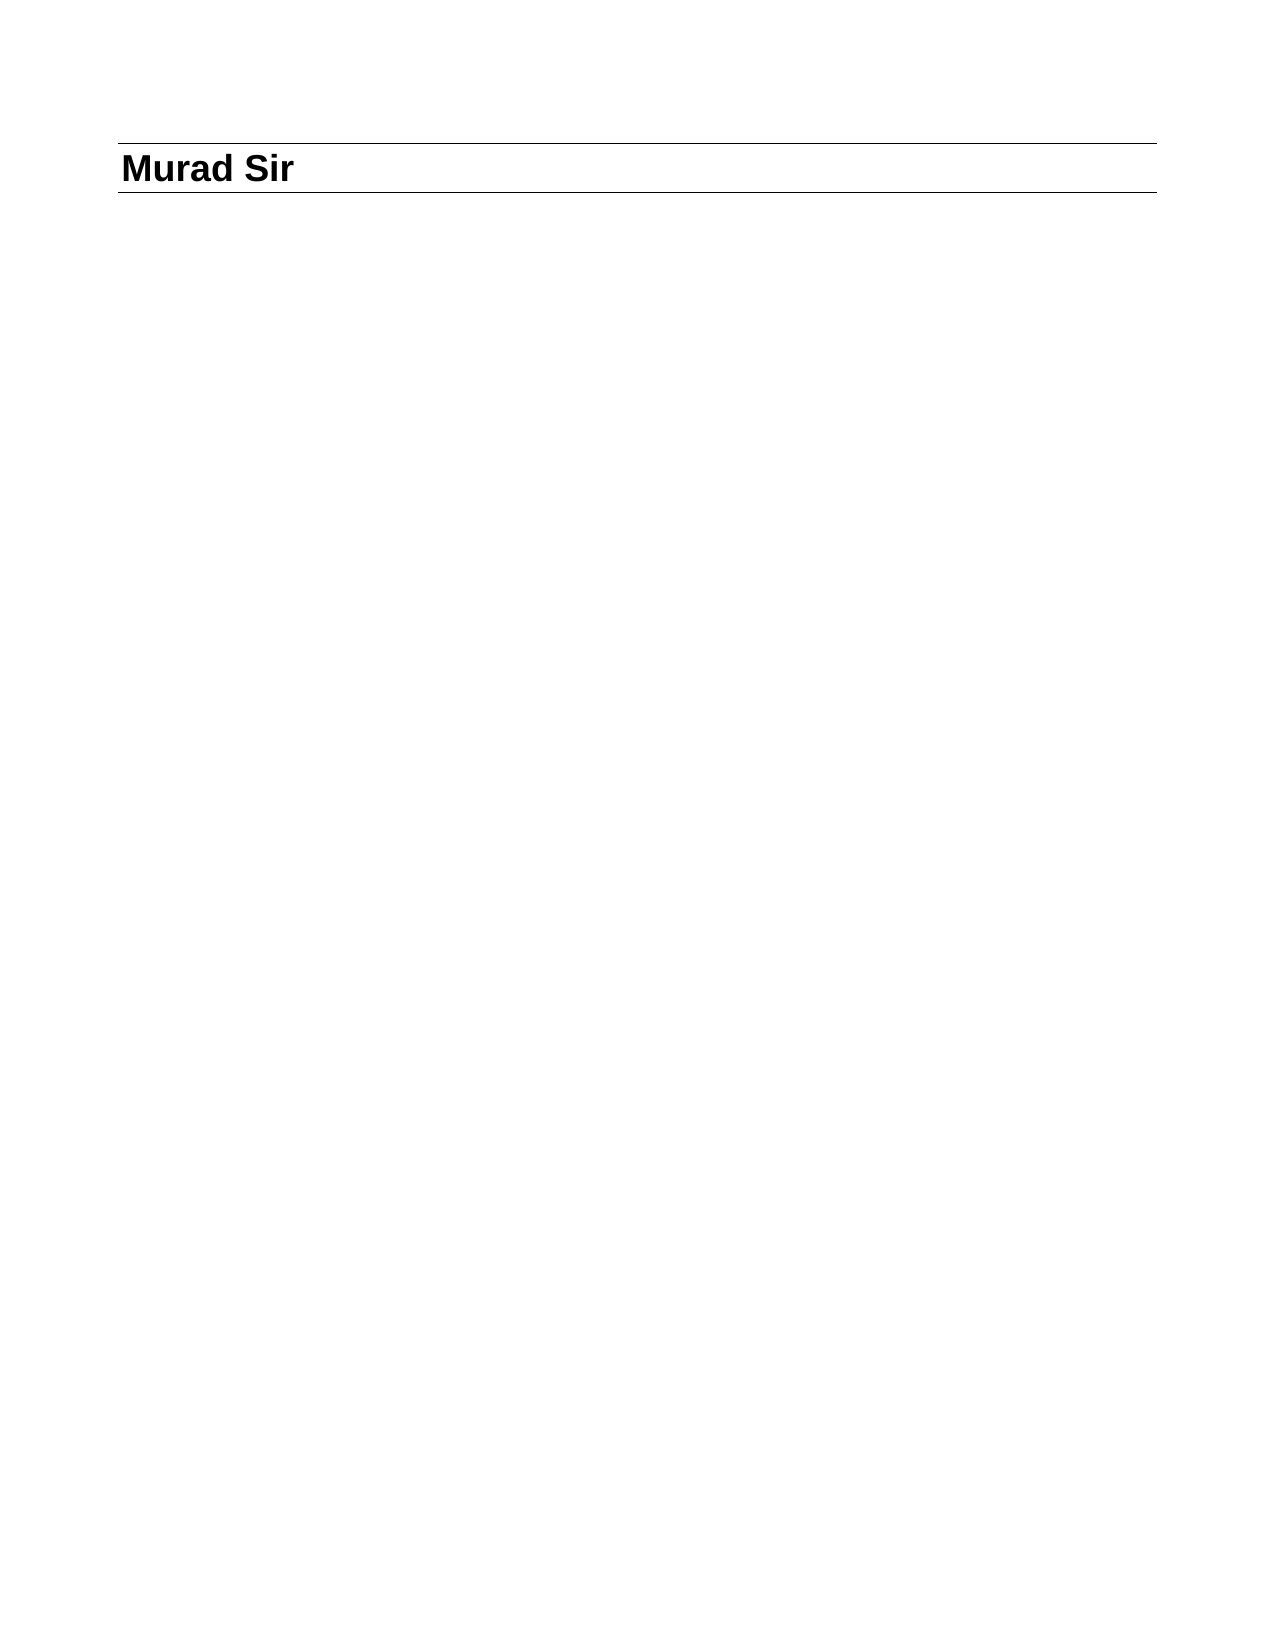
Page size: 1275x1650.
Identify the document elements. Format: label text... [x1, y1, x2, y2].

subtitle Murad Sir [118, 144, 1157, 192]
